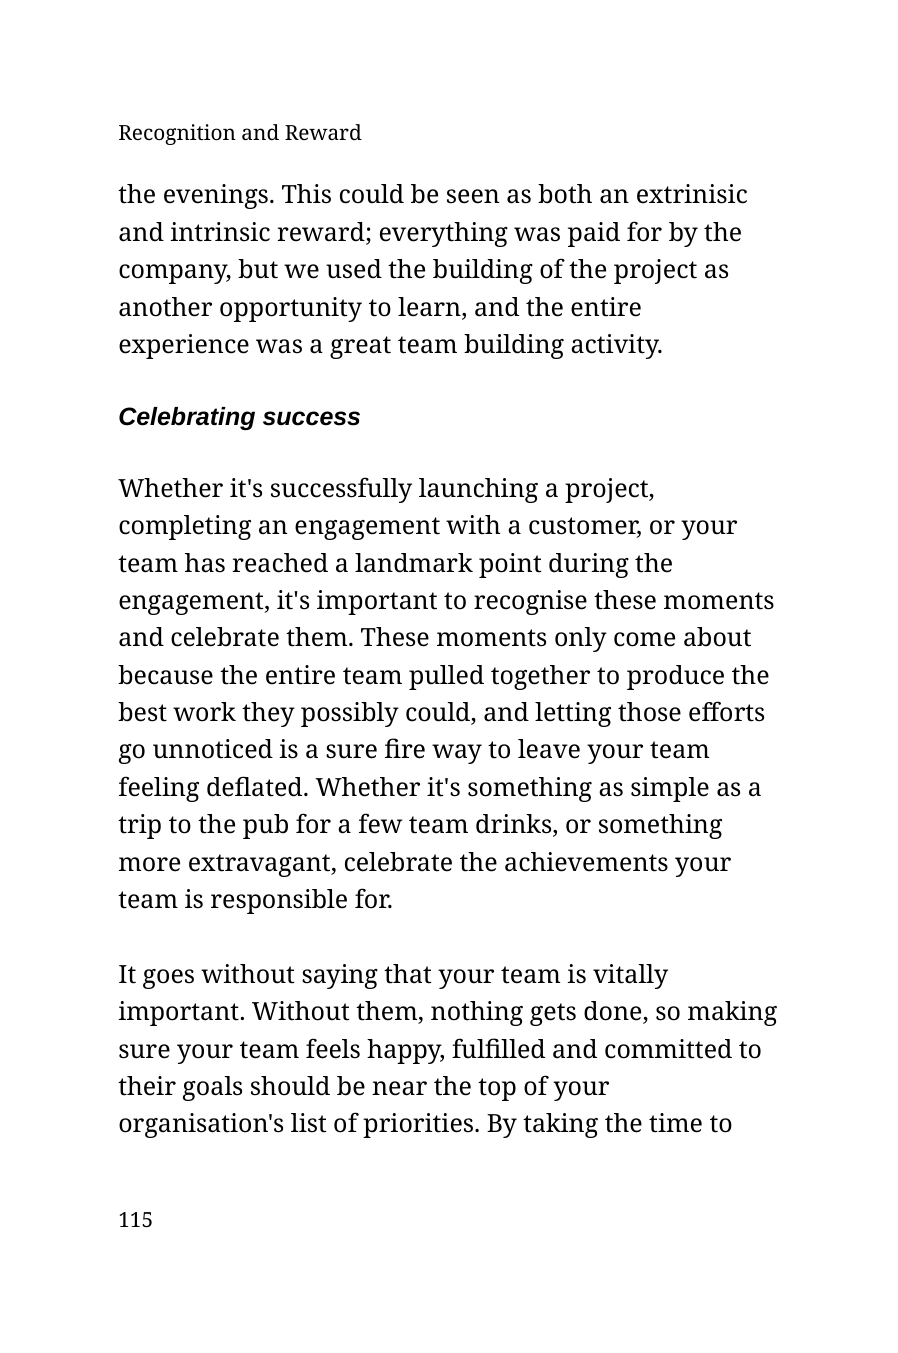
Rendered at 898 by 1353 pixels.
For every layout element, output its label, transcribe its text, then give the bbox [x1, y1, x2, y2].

text It goes without saying that your team is vitally important. Without them, nothing gets done, so making sure your team feels happy, fulfilled and committed to their goals should be near the top of your organisation's list of priorities. By taking the time to [118, 957, 779, 1140]
text Whether it's successfully launching a project, completing an engagement with a customer, or your team has reached a landmark point during the engagement, it's important to recognise these moments and celebrate them. These moments only come about because the entire team pulled together to produce the best work they possibly could, and letting those efforts go unnoticed is a sure fire way to leave your team feeling deflated. Whether it's something as simple as a trip to the pub for a few team drinks, or something more extravagant, celebrate the achievements your team is responsible for. [118, 470, 779, 916]
subtitle Celebrating success [118, 401, 779, 430]
text the evenings. This could be seen as both an extrinisic and intrinsic reward; everything was paid for by the company, but we used the building of the project as another opportunity to learn, and the entire experience was a great team building activity. [118, 177, 779, 361]
